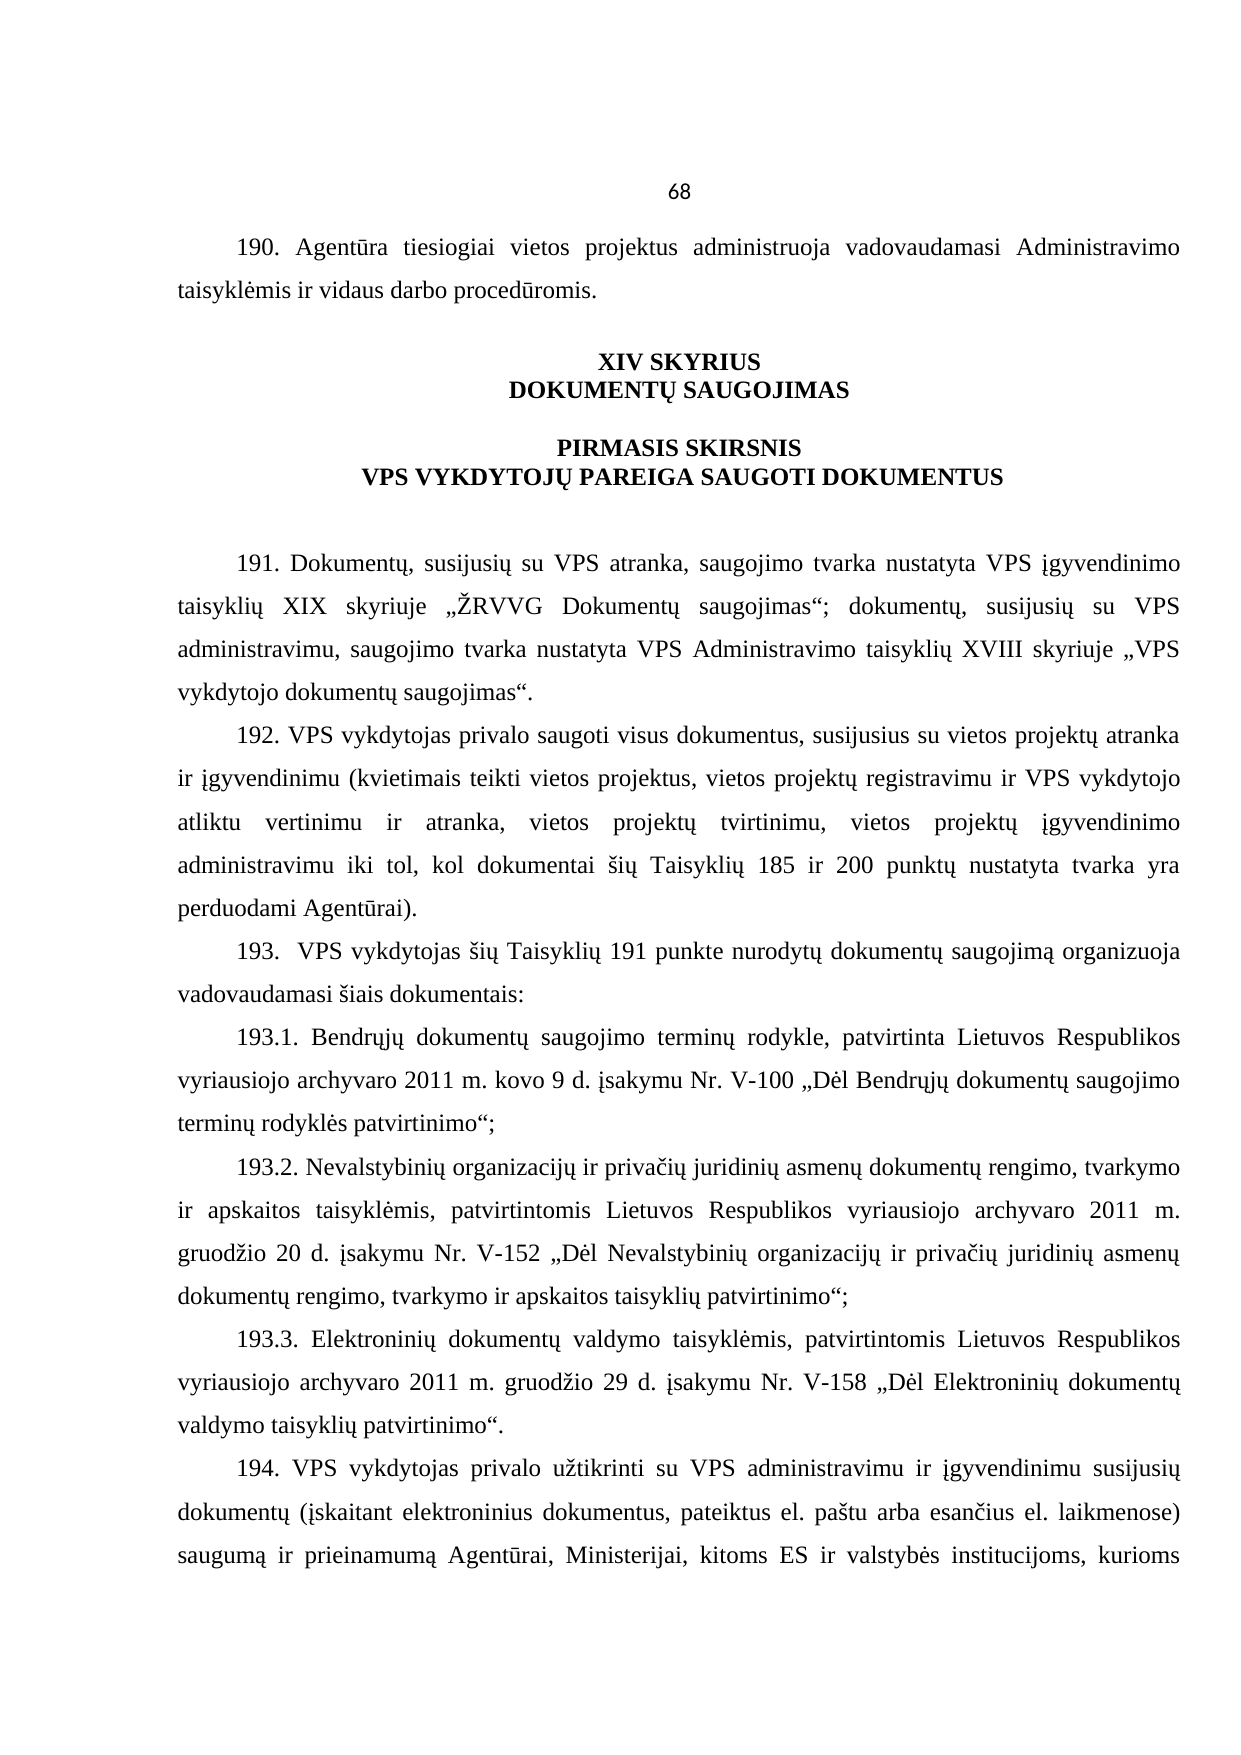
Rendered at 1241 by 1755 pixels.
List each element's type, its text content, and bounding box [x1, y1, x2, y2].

text 190. Agentūra tiesiogiai vietos projektus administruoja vadovaudamasi Administravimo taisyklėmis ir vidaus darbo procedūromis. [177, 232, 1181, 303]
text VPS VYKDYTOJŲ PAREIGA SAUGOTI DOKUMENTUS [177, 462, 1181, 490]
text 193.1. Bendrųjų dokumentų saugojimo terminų rodykle, patvirtinta Lietuvos Respublikos vyriausiojo archyvaro 2011 m. kovo 9 d. įsakymu Nr. V-100 „Dėl Bendrųjų dokumentų saugojimo terminų rodyklės patvirtinimo“; [177, 1022, 1181, 1137]
text 193. VPS vykdytojas šių Taisyklių 191 punkte nurodytų dokumentų saugojimą organizuoja vadovaudamasi šiais dokumentais: [177, 936, 1181, 1008]
text 194. VPS vykdytojas privalo užtikrinti su VPS administravimu ir įgyvendinimu susijusių dokumentų (įskaitant elektroninius dokumentus, pateiktus el. paštu arba esančius el. laikmenose) saugumą ir prieinamumą Agentūrai, Ministerijai, kitoms ES ir valstybės institucijoms, kurioms [177, 1453, 1181, 1568]
text XIV SKYRIUS [177, 347, 1181, 375]
text DOKUMENTŲ SAUGOJIMAS [177, 375, 1181, 404]
text 191. Dokumentų, susijusių su VPS atranka, saugojimo tvarka nustatyta VPS įgyvendinimo taisyklių XIX skyriuje „ŽRVVG Dokumentų saugojimas“; dokumentų, susijusių su VPS administravimu, saugojimo tvarka nustatyta VPS Administravimo taisyklių XVIII skyriuje „VPS vykdytojo dokumentų saugojimas“. [177, 548, 1181, 706]
text PIRMASIS SKIRSNIS [177, 433, 1181, 462]
text 193.2. Nevalstybinių organizacijų ir privačių juridinių asmenų dokumentų rengimo, tvarkymo ir apskaitos taisyklėmis, patvirtintomis Lietuvos Respublikos vyriausiojo archyvaro 2011 m. gruodžio 20 d. įsakymu Nr. V-152 „Dėl Nevalstybinių organizacijų ir privačių juridinių asmenų dokumentų rengimo, tvarkymo ir apskaitos taisyklių patvirtinimo“; [177, 1152, 1181, 1310]
text 192. VPS vykdytojas privalo saugoti visus dokumentus, susijusius su vietos projektų atranka ir įgyvendinimu (kvietimais teikti vietos projektus, vietos projektų registravimu ir VPS vykdytojo atliktu vertinimu ir atranka, vietos projektų tvirtinimu, vietos projektų įgyvendinimo administravimu iki tol, kol dokumentai šių Taisyklių 185 ir 200 punktų nustatyta tvarka yra perduodami Agentūrai). [177, 720, 1181, 922]
text 193.3. Elektroninių dokumentų valdymo taisyklėmis, patvirtintomis Lietuvos Respublikos vyriausiojo archyvaro 2011 m. gruodžio 29 d. įsakymu Nr. V-158 „Dėl Elektroninių dokumentų valdymo taisyklių patvirtinimo“. [177, 1324, 1181, 1439]
